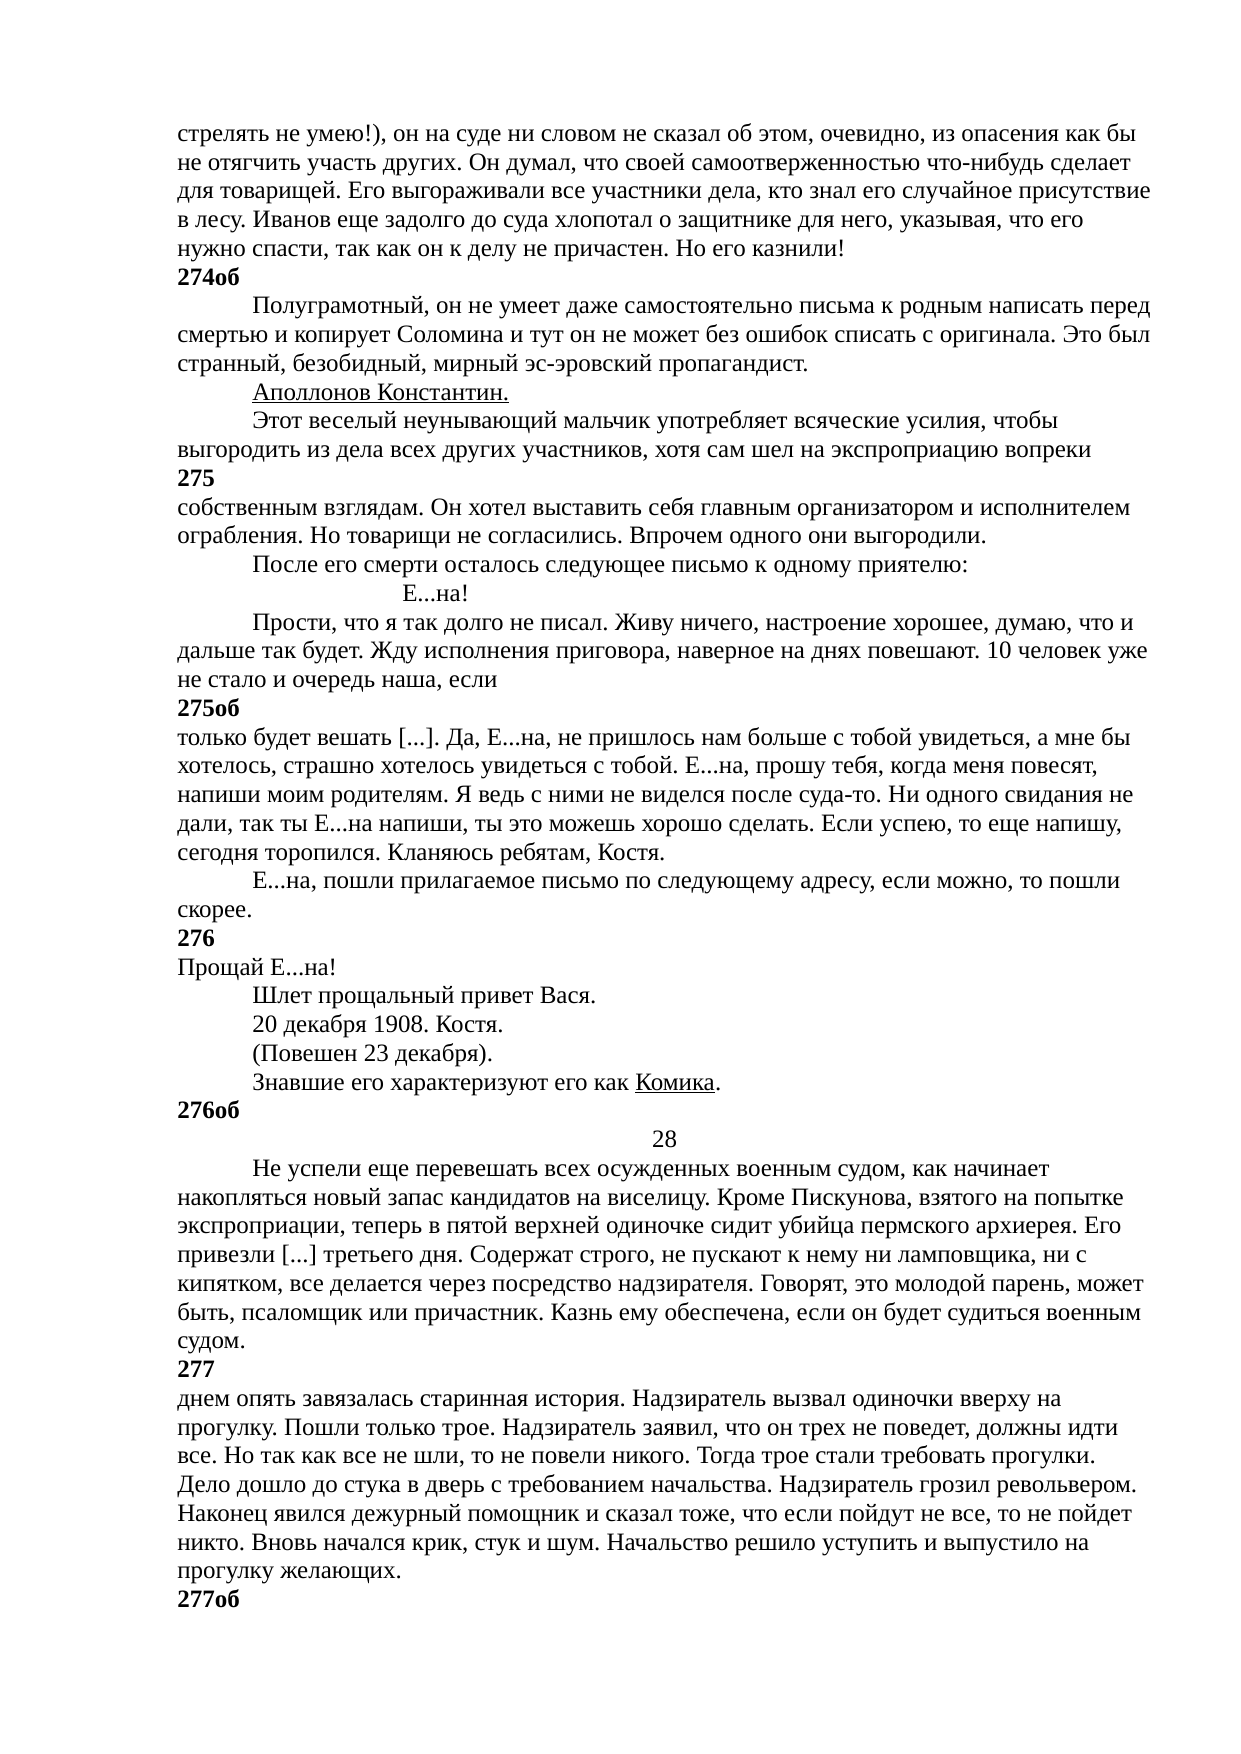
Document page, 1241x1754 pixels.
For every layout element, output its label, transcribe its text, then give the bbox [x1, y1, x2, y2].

text только будет вешать [...]. Да, Е...на, не пришлось нам больше с тобой увидеться, а мне бы хотелось, страшно хотелось увидеться с тобой. Е...на, прошу тебя, когда меня повесят, напиши моим родителям. Я ведь с ними не виделся после суда-то. Ни одного свидания не дали, так ты Е...на напиши, ты это можешь хорошо сделать. Если успею, то еще напишу, сегодня торопился. Кланяюсь ребятам, Костя. [177, 722, 1152, 866]
text Не успели еще перевешать всех осужденных военным судом, как начинает накопляться новый запас кандидатов на виселицу. Кроме Пискунова, взятого на попытке экспроприации, теперь в пятой верхней одиночке сидит убийца пермского архиерея. Его привезли [...] третьего дня. Содержат строго, не пускают к нему ни ламповщика, ни с кипятком, все делается через посредство надзирателя. Говорят, это молодой парень, может быть, псаломщик или причастник. Казнь ему обеспечена, если он будет судиться военным судом. [177, 1153, 1152, 1354]
text стрелять не умею!), он на суде ни словом не сказал об этом, очевидно, из опасения как бы не отягчить участь других. Он думал, что своей самоотверженностью что-нибудь сделает для товарищей. Его выгораживали все участники дела, кто знал его случайное присутствие в лесу. Иванов еще задолго до суда хлопотал о защитнике для него, указывая, что его нужно спасти, так как он к делу не причастен. Но его казнили! [177, 118, 1152, 262]
text 20 декабря 1908. Костя. [177, 1009, 1152, 1038]
text 276 [177, 923, 1152, 952]
text После его смерти осталось следующее письмо к одному приятелю: [177, 549, 1152, 578]
text Полуграмотный, он не умеет даже самостоятельно письма к родным написать перед смертью и копирует Соломина и тут он не может без ошибок списать с оригинала. Это был странный, безобидный, мирный эс-эровский пропагандист. [177, 291, 1152, 377]
text 28 [177, 1124, 1152, 1153]
text Прощай Е...на! [177, 952, 1152, 981]
text Прости, что я так долго не писал. Живу ничего, настроение хорошее, думаю, что и дальше так будет. Жду исполнения приговора, наверное на днях повешают. 10 человек уже не стало и очередь наша, если [177, 607, 1152, 693]
text 275 [177, 463, 1152, 492]
text Е...на, пошли прилагаемое письмо по следующему адресу, если можно, то пошли скорее. [177, 866, 1152, 923]
text собственным взглядам. Он хотел выставить себя главным организатором и исполнителем ограбления. Но товарищи не согласились. Впрочем одного они выгородили. [177, 492, 1152, 549]
text 274об [177, 262, 1152, 291]
text (Повешен 23 декабря). [177, 1038, 1152, 1067]
text 275об [177, 693, 1152, 722]
text Шлет прощальный привет Вася. [177, 981, 1152, 1009]
text 276об [177, 1096, 1152, 1124]
text Аполлонов Константин. [177, 377, 1152, 406]
text Знавшие его характеризуют его как Комика. [177, 1067, 1152, 1096]
text Этот веселый неунывающий мальчик употребляет всяческие усилия, чтобы выгородить из дела всех других участников, хотя сам шел на экспроприацию вопреки [177, 406, 1152, 463]
text 277 [177, 1354, 1152, 1383]
text днем опять завязалась старинная история. Надзиратель вызвал одиночки вверху на прогулку. Пошли только трое. Надзиратель заявил, что он трех не поведет, должны идти все. Но так как все не шли, то не повели никого. Тогда трое стали требовать прогулки. Дело дошло до стука в дверь с требованием начальства. Надзиратель грозил револьвером. Наконец явился дежурный помощник и сказал тоже, что если пойдут не все, то не пойдет никто. Вновь начался крик, стук и шум. Начальство решило уступить и выпустило на прогулку желающих. [177, 1383, 1152, 1584]
text 277об [177, 1584, 1152, 1613]
text Е...на! [177, 578, 1152, 607]
